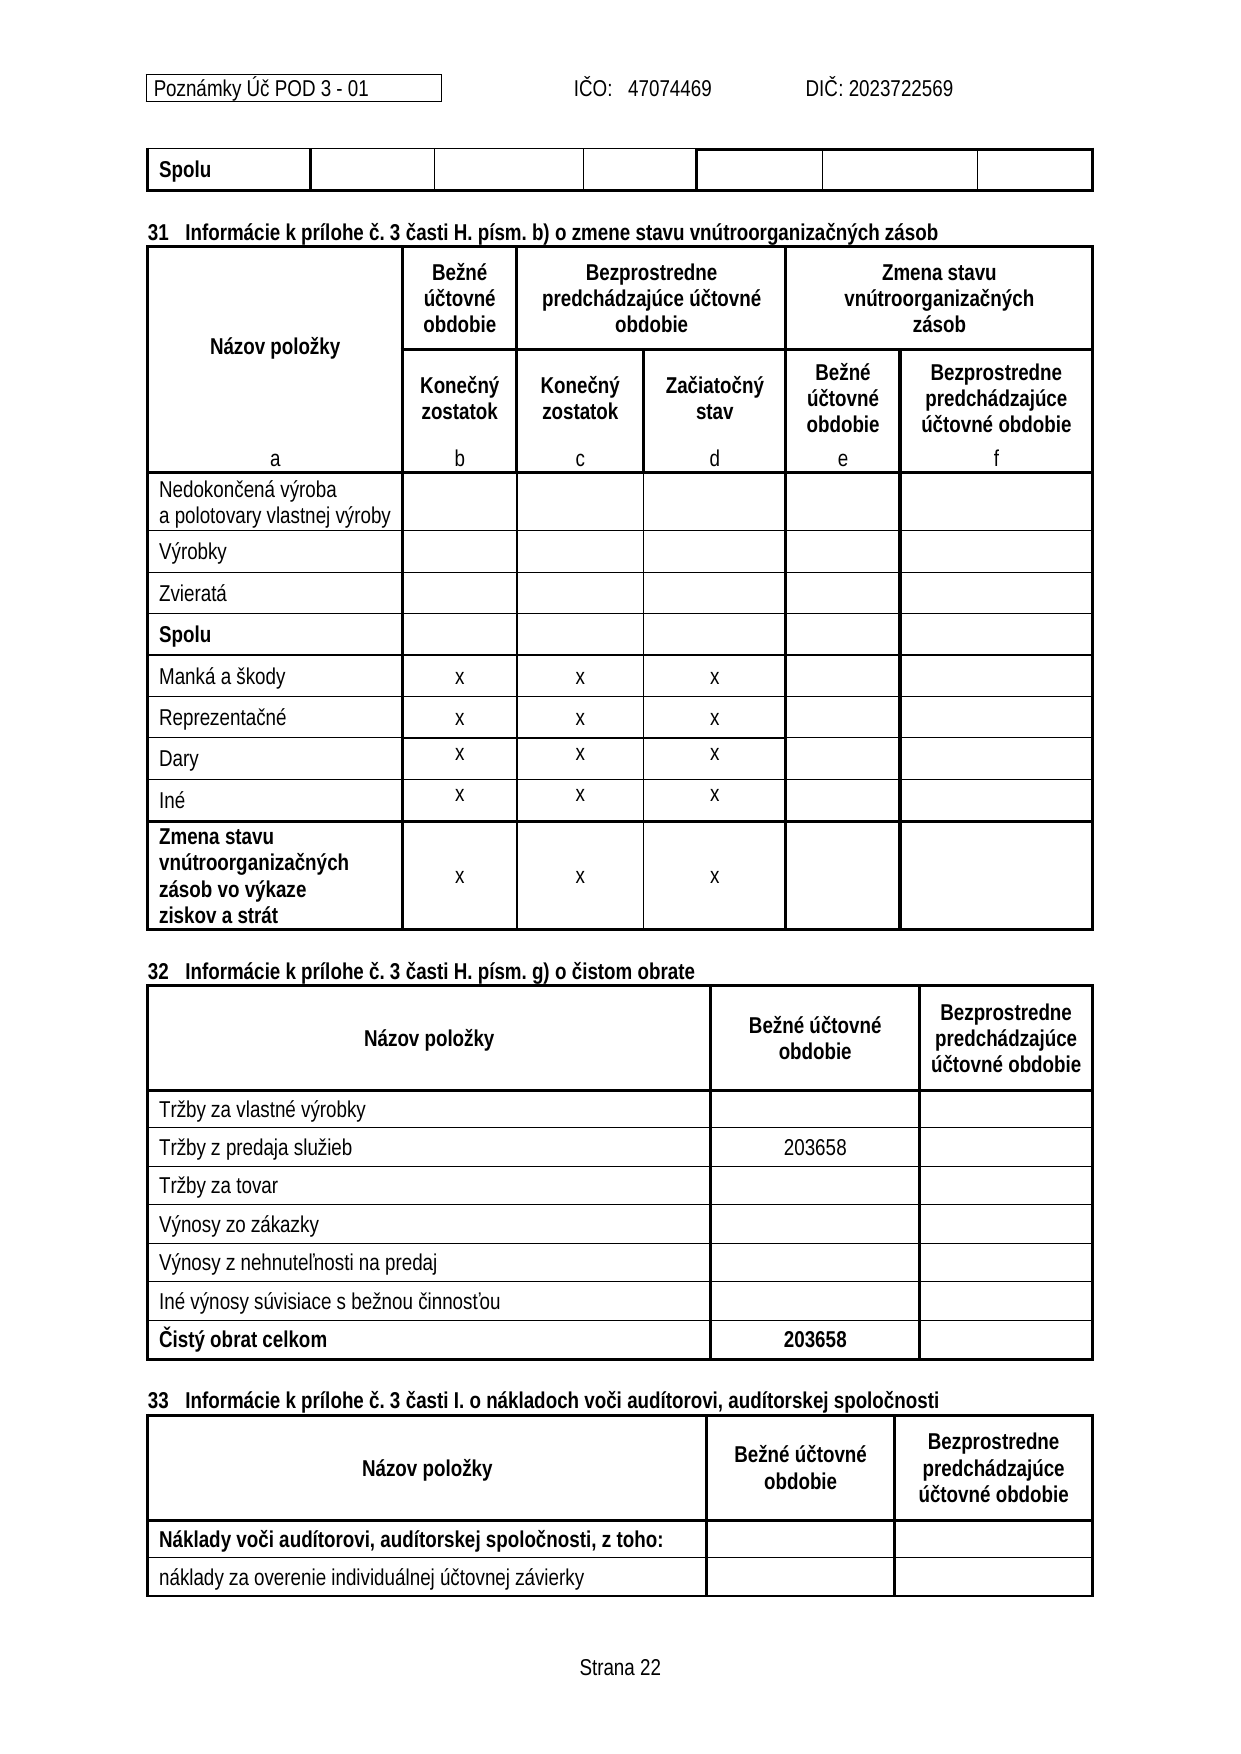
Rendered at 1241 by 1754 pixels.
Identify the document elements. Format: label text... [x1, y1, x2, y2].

table_cell x [404, 656, 516, 696]
table_cell [712, 1244, 918, 1281]
table_cell Bežné účtovné obdobie [787, 351, 898, 445]
table_cell [404, 474, 516, 530]
table_cell [518, 614, 643, 654]
table_cell [712, 1282, 918, 1319]
table_cell x [644, 656, 784, 696]
table_cell Tržby za vlastné výrobky [149, 1092, 709, 1127]
table_cell Čistý obrat celkom [149, 1321, 709, 1358]
table_cell [978, 151, 1091, 189]
table_header Bežné účtovné obdobie [404, 248, 515, 348]
table_cell x [518, 823, 643, 928]
table_cell [902, 780, 1091, 820]
table_cell [902, 614, 1091, 654]
table_cell 203658 [712, 1321, 918, 1358]
table_cell x [644, 697, 784, 737]
table_cell Tržby z predaja služieb [149, 1128, 709, 1166]
table_cell b [404, 445, 515, 471]
table_cell [698, 151, 822, 189]
table_cell x [518, 656, 643, 696]
table_cell x [644, 739, 784, 778]
table_cell x [404, 780, 516, 820]
table_cell [404, 531, 516, 572]
table_header Bezprostredne predchádzajúce účtovné obdobie [518, 248, 784, 348]
table_cell [902, 531, 1091, 572]
table_cell [896, 1522, 1091, 1557]
table_cell [896, 1558, 1091, 1595]
table_header Bezprostredne predchádzajúce účtovné obdobie [896, 1417, 1091, 1518]
table_cell Začiatočný stav [645, 351, 784, 445]
table_cell [712, 1092, 918, 1127]
table_cell x [518, 697, 643, 737]
table_header Názov položky [149, 248, 401, 445]
table_cell [708, 1558, 893, 1595]
table_cell [902, 474, 1091, 530]
table_cell x [404, 697, 516, 737]
table_cell [712, 1205, 918, 1243]
table_cell Výrobky [149, 531, 401, 572]
table_header Bezprostredne predchádzajúce účtovné obdobie [921, 987, 1091, 1089]
table_cell [584, 149, 695, 189]
table_cell Bezprostredne predchádzajúce účtovné obdobie [902, 351, 1091, 445]
table_cell Reprezentačné [149, 697, 401, 737]
table_cell Zvieratá [149, 573, 401, 613]
table_cell Výnosy zo zákazky [149, 1205, 709, 1243]
table_cell [787, 697, 898, 737]
table_cell d [645, 445, 784, 471]
table_cell [902, 823, 1091, 928]
table_cell náklady za overenie individuálnej účtovnej závierky [149, 1558, 705, 1595]
table_cell [404, 573, 516, 613]
table_cell [312, 149, 434, 189]
table_cell [787, 656, 898, 696]
table_header Bežné účtovné obdobie [708, 1417, 893, 1518]
table_cell x [518, 780, 643, 820]
table_cell [644, 614, 784, 654]
table_cell [823, 151, 977, 189]
table_cell [921, 1128, 1091, 1166]
title Informácie k prílohe č. 3 časti I. o nákladoch voči audítorovi, audítorskej spoločnosti [148, 1387, 1092, 1414]
table_cell [902, 573, 1091, 613]
table_cell [518, 474, 643, 530]
table_cell 203658 [712, 1128, 918, 1166]
table_cell Nedokončená výroba a polotovary vlastnej výroby [149, 474, 401, 530]
table_cell [644, 531, 784, 572]
table_cell [787, 780, 898, 820]
table_cell [921, 1282, 1091, 1319]
table_header Názov položky [149, 1417, 705, 1518]
table_cell [435, 149, 583, 189]
table_cell [644, 474, 784, 530]
title Informácie k prílohe č. 3 časti H. písm. b) o zmene stavu vnútroorganizačných zásob [148, 218, 1092, 245]
table_cell x [644, 780, 784, 820]
table_cell x [518, 739, 643, 778]
table_cell f [902, 445, 1091, 471]
table_cell [404, 614, 516, 654]
table_cell [902, 697, 1091, 737]
table_cell [921, 1167, 1091, 1204]
table_cell [712, 1167, 918, 1204]
table_cell [921, 1205, 1091, 1243]
title Informácie k prílohe č. 3 časti H. písm. g) o čistom obrate [148, 958, 1092, 984]
table_header Zmena stavu vnútroorganizačných zásob [787, 248, 1091, 348]
table_cell x [404, 739, 516, 778]
table_cell [921, 1244, 1091, 1281]
table_cell x [404, 823, 516, 928]
table_cell c [518, 445, 642, 471]
table_cell Konečný zostatok [518, 351, 642, 445]
table_cell [518, 573, 643, 613]
table_cell [921, 1321, 1091, 1358]
table_cell Iné výnosy súvisiace s bežnou činnosťou [149, 1282, 709, 1319]
table_cell Spolu [149, 614, 401, 654]
table_cell [787, 614, 898, 654]
table_cell Spolu [149, 149, 309, 189]
table_cell [787, 474, 898, 530]
table_header Bežné účtovné obdobie [712, 987, 918, 1089]
table_cell [787, 823, 898, 928]
table_cell Konečný zostatok [404, 351, 515, 445]
table_cell [787, 531, 898, 572]
table_cell Zmena stavu vnútroorganizačných zásob vo výkaze ziskov a strát [149, 823, 401, 928]
table_cell [518, 531, 643, 572]
table_cell Tržby za tovar [149, 1167, 709, 1204]
table_cell [787, 738, 898, 778]
table_cell [644, 573, 784, 613]
table_cell a [149, 445, 401, 471]
table_cell [902, 738, 1091, 778]
table_cell [708, 1522, 893, 1557]
table_cell [787, 573, 898, 613]
table_cell [921, 1092, 1091, 1127]
table_cell Manká a škody [149, 656, 401, 696]
table_cell [902, 656, 1091, 696]
table_cell x [644, 823, 784, 928]
table_cell e [787, 445, 898, 471]
table_cell Iné [149, 780, 401, 820]
table_cell Výnosy z nehnuteľnosti na predaj [149, 1244, 709, 1281]
table_cell Náklady voči audítorovi, audítorskej spoločnosti, z toho: [149, 1522, 705, 1557]
table_cell Dary [149, 738, 401, 778]
table_header Názov položky [149, 987, 709, 1089]
